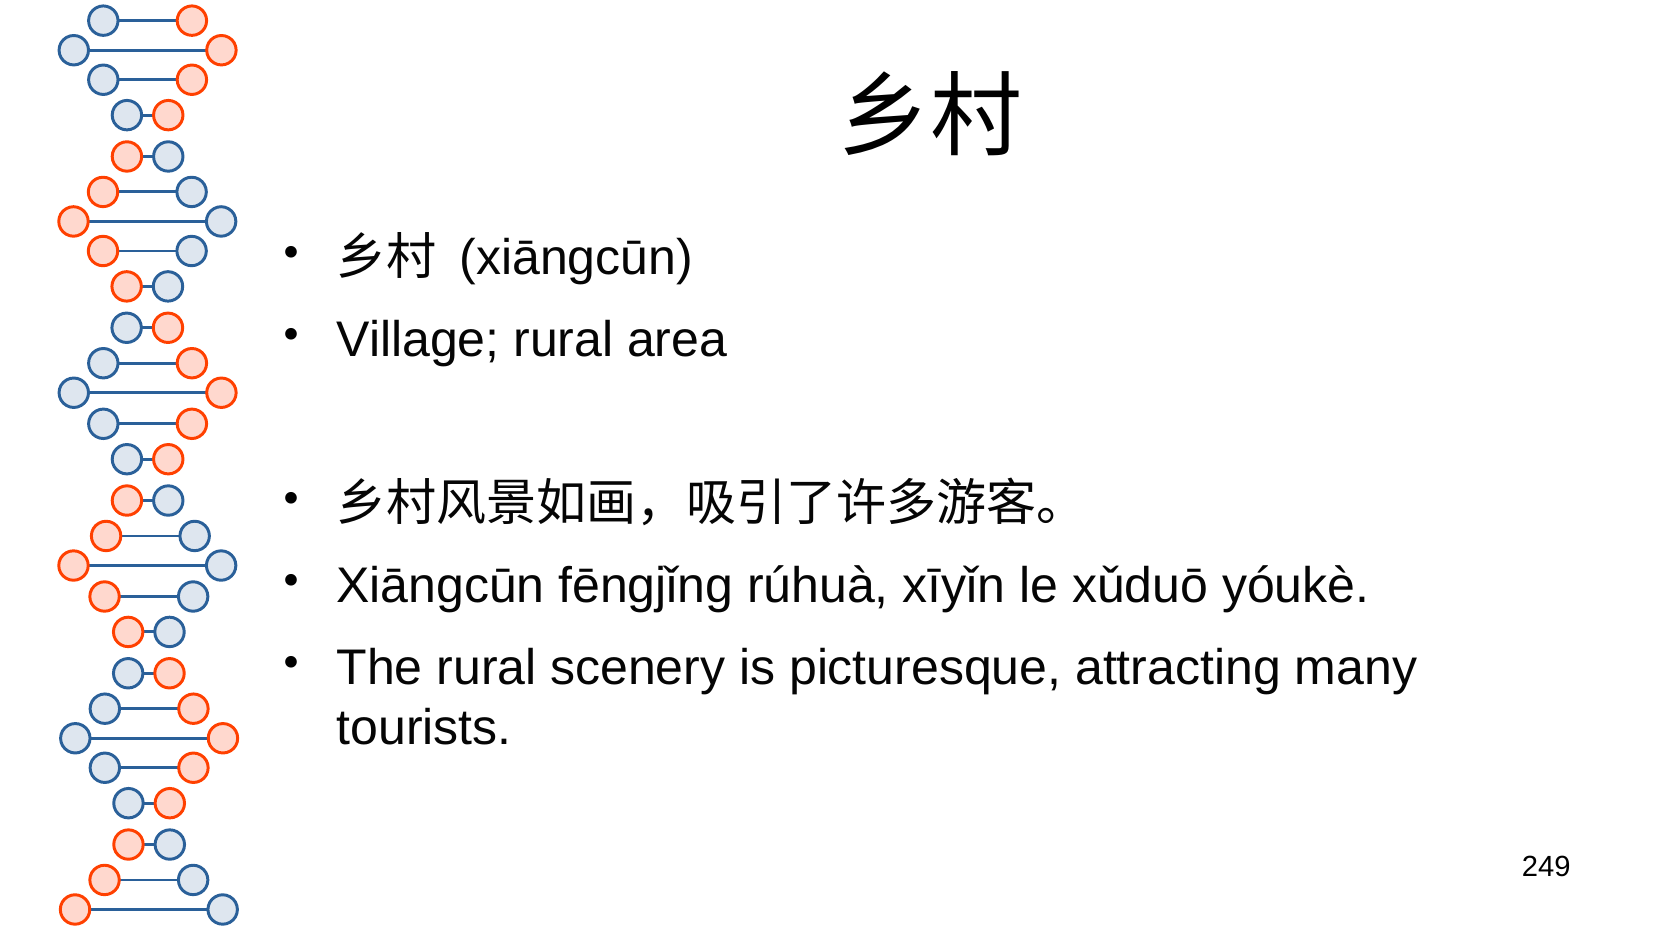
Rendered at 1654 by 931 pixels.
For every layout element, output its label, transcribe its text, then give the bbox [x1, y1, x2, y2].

title 乡村 [265, 35, 1595, 189]
list 乡村 (xiāngcūn) Village; rural area 乡村风景如画，吸引了许多游客。 Xiāngcūn fēngjǐng rúhuà, xīyǐn le xǔduō yóukè. The rural scenery is picturesque, attracting many tourists. [265, 224, 1595, 764]
